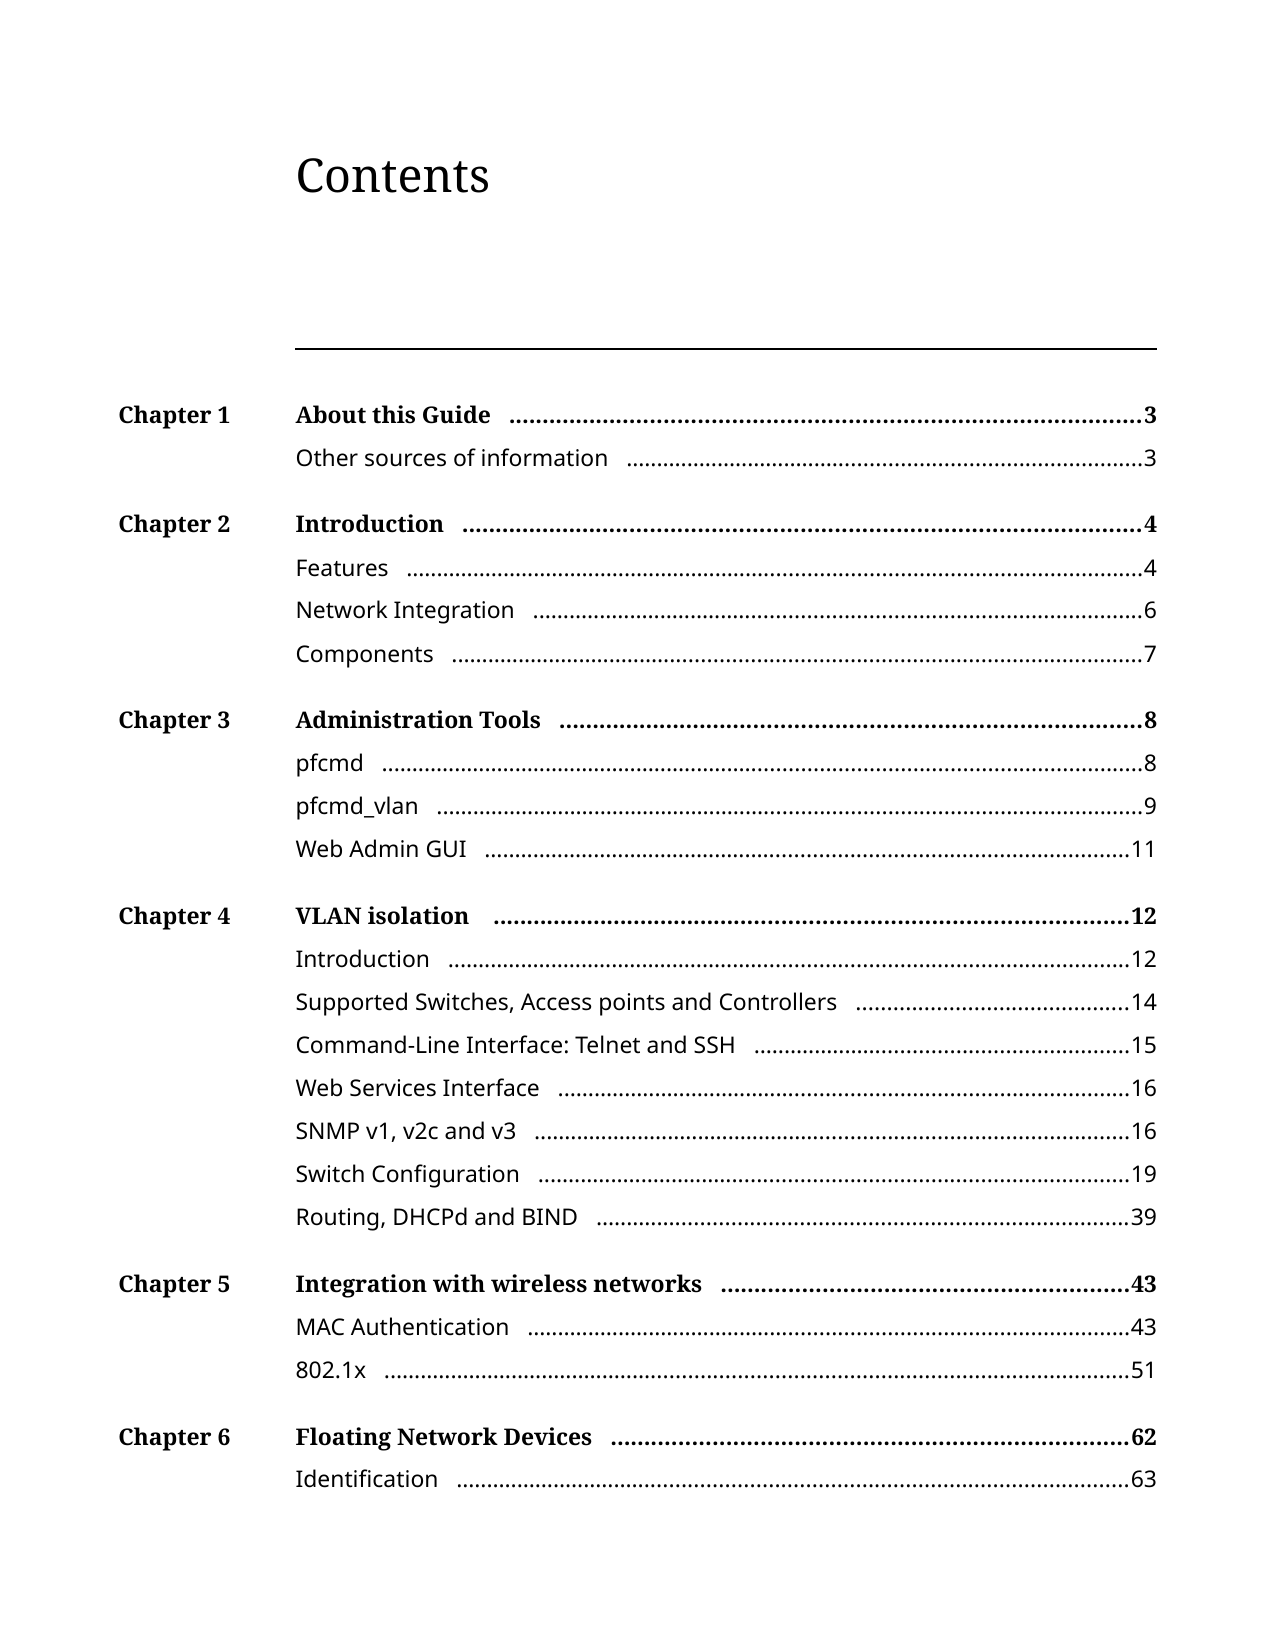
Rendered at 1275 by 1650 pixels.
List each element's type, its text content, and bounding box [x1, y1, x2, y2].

text Introduction 12 [295, 943, 1157, 974]
text Web Services Interface 16 [295, 1072, 1157, 1103]
text Supported Switches, Access points and Controllers 14 [295, 986, 1157, 1017]
text Routing, DHCPd and BIND 39 [295, 1201, 1157, 1232]
text Components 7 [295, 637, 1157, 669]
text Chapter 3 Administration Tools 8 [118, 704, 1157, 735]
text Chapter 1 About this Guide 3 [118, 399, 1157, 430]
text Network Integration 6 [295, 594, 1157, 626]
text Chapter 6 Floating Network Devices 62 [118, 1420, 1157, 1452]
text Chapter 2 Introduction 4 [118, 508, 1157, 540]
text Identification 63 [295, 1463, 1157, 1495]
text pfcmd 8 [295, 747, 1157, 778]
text 802.1x 51 [295, 1354, 1157, 1385]
subtitle Contents [295, 143, 1157, 348]
text MAC Authentication 43 [295, 1311, 1157, 1342]
text Chapter 5 Integration with wireless networks 43 [118, 1268, 1157, 1299]
text Features 4 [295, 551, 1157, 583]
text pfcmd_vlan 9 [295, 790, 1157, 821]
text Other sources of information 3 [295, 442, 1157, 473]
text Command-Line Interface: Telnet and SSH 15 [295, 1029, 1157, 1060]
text Web Admin GUI 11 [295, 833, 1157, 864]
text Switch Configuration 19 [295, 1158, 1157, 1189]
text SNMP v1, v2c and v3 16 [295, 1115, 1157, 1146]
text Chapter 4 VLAN isolation 12 [118, 900, 1157, 931]
